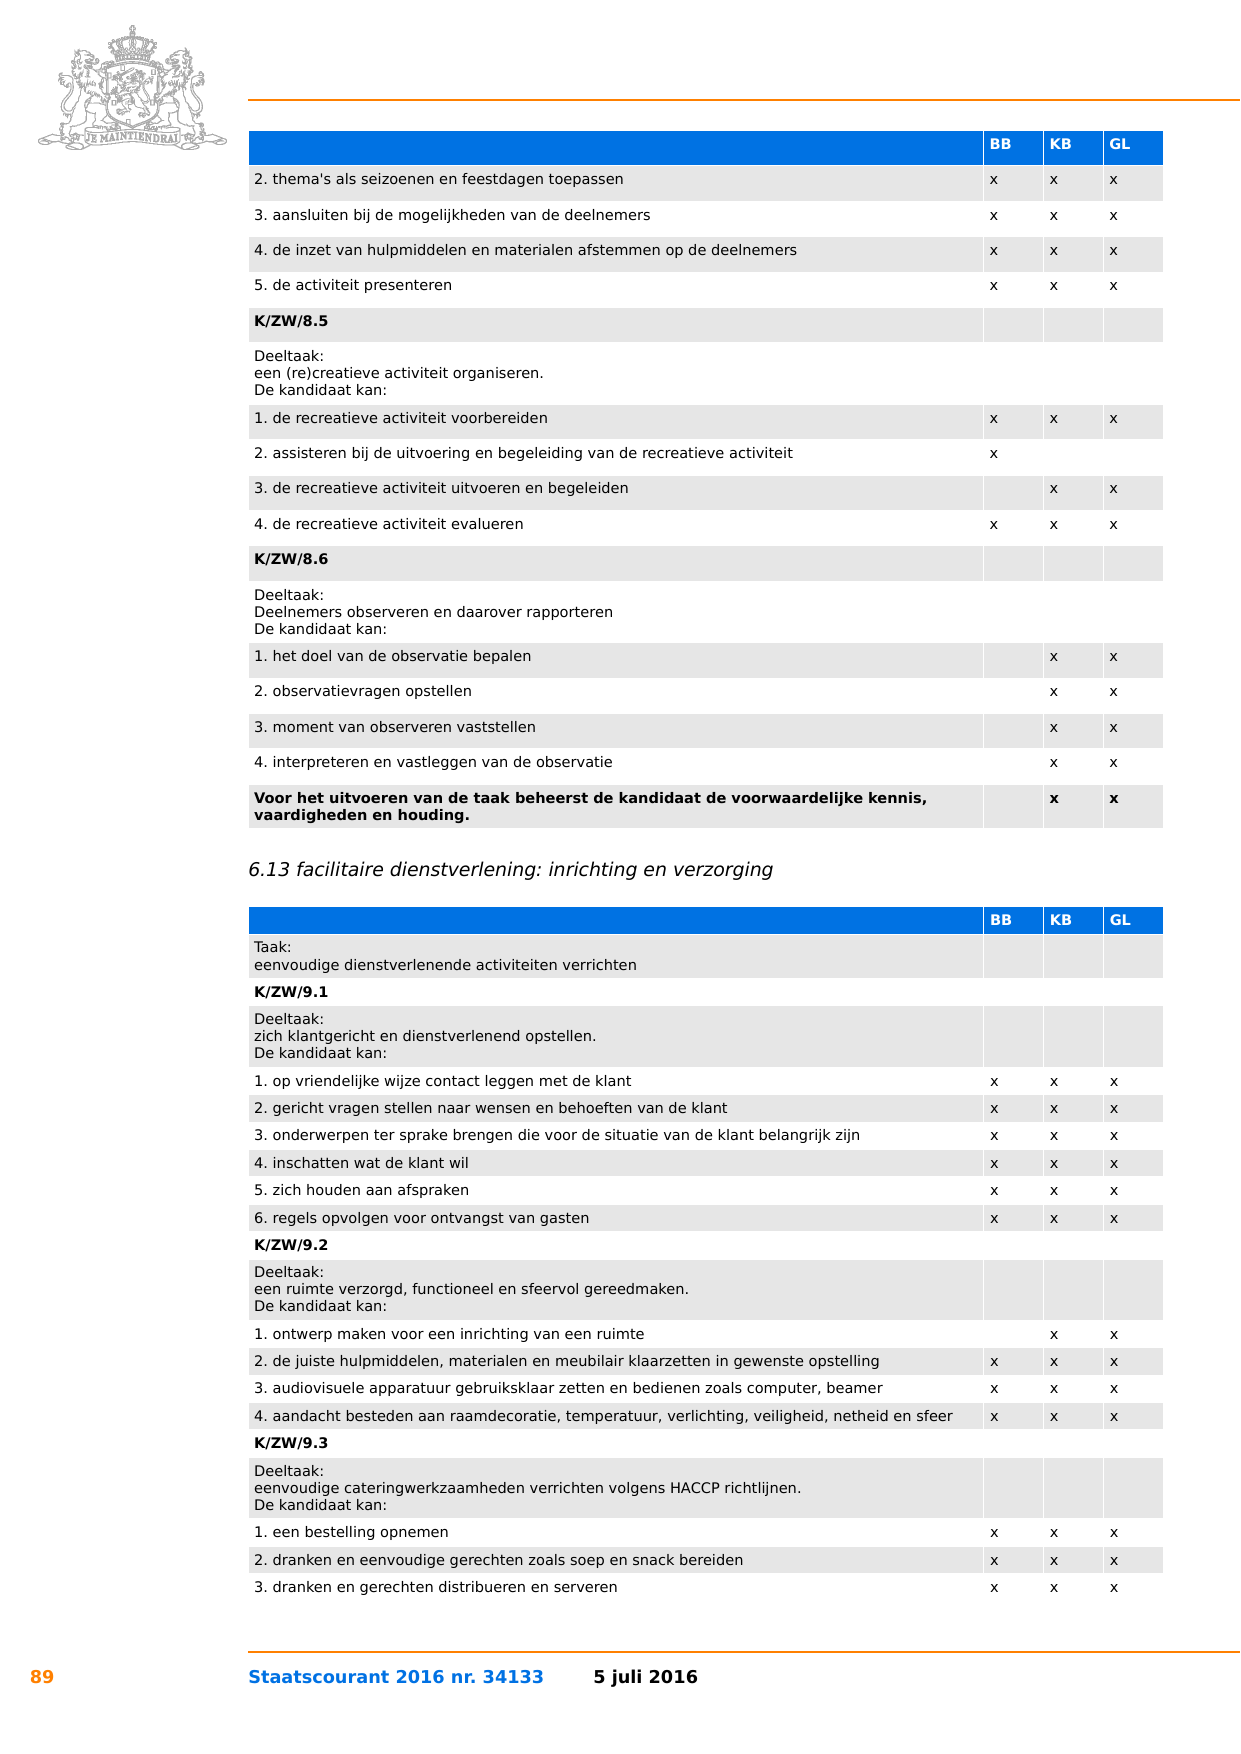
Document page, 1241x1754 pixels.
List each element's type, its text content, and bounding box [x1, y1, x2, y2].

table_cell K/ZW/9.3 [249, 1431, 983, 1457]
table_cell 2. de juiste hulpmiddelen, materialen en meubilair klaarzetten in gewenste opstelling [249, 1348, 983, 1375]
table_cell [984, 679, 1043, 713]
table_cell x [1044, 785, 1103, 828]
table_cell Voor het uitvoeren van de taak beheerst de kandidaat de voorwaardelijke kennis, vaardigheden en houding. [249, 785, 983, 828]
table_cell [1104, 582, 1163, 642]
table_cell [1104, 440, 1163, 474]
table_cell x [1104, 714, 1163, 748]
table_cell x [1104, 237, 1163, 272]
table_cell x [984, 1150, 1043, 1176]
table_cell x [1044, 643, 1103, 678]
table_cell 3. onderwerpen ter sprake brengen die voor de situatie van de klant belangrijk zijn [249, 1123, 983, 1149]
table_cell [984, 785, 1043, 828]
table_cell x [1104, 511, 1163, 545]
table_cell x [1104, 202, 1163, 236]
table_cell [984, 1321, 1043, 1347]
picture [38, 25, 227, 150]
table_cell [984, 979, 1043, 1005]
table_cell [1104, 344, 1163, 404]
table_cell x [1044, 166, 1103, 201]
table_cell x [1104, 1178, 1163, 1204]
table_cell 2. thema's als seizoenen en feestdagen toepassen [249, 166, 983, 201]
table_cell x [1044, 237, 1103, 272]
table_cell x [1044, 1547, 1103, 1573]
table_cell [1104, 308, 1163, 342]
table_cell x [1104, 1150, 1163, 1176]
table_cell x [984, 273, 1043, 307]
table_cell [984, 1260, 1043, 1320]
table_cell 4. inschatten wat de klant wil [249, 1150, 983, 1176]
table_cell [1104, 1260, 1163, 1320]
table_cell x [984, 1123, 1043, 1149]
table_cell x [1044, 1205, 1103, 1231]
table_cell x [1104, 1321, 1163, 1347]
table_cell x [1104, 405, 1163, 439]
table_cell 1. een bestelling opnemen [249, 1519, 983, 1546]
table_cell x [984, 202, 1043, 236]
table_cell [984, 546, 1043, 581]
table_cell x [984, 1095, 1043, 1122]
table_cell 2. observatievragen opstellen [249, 679, 983, 713]
table_cell Deeltaak: zich klantgericht en dienstverlenend opstellen. De kandidaat kan: [249, 1006, 983, 1067]
table_cell 3. de recreatieve activiteit uitvoeren en begeleiden [249, 476, 983, 510]
table_cell x [1044, 405, 1103, 439]
table_cell 2. assisteren bij de uitvoering en begeleiding van de recreatieve activiteit [249, 440, 983, 474]
table_cell [984, 308, 1043, 342]
subtitle 6.13 facilitaire dienstverlening: inrichting en verzorging [248, 859, 1163, 881]
table_cell x [1044, 1574, 1103, 1600]
table_cell x [1104, 1095, 1163, 1122]
table_header KB [1044, 131, 1103, 165]
table_header GL [1104, 131, 1163, 165]
table_cell [1044, 935, 1103, 978]
table_cell 1. ontwerp maken voor een inrichting van een ruimte [249, 1321, 983, 1347]
table_cell x [984, 1205, 1043, 1231]
table_cell [984, 935, 1043, 978]
table_cell 2. dranken en eenvoudige gerechten zoals soep en snack bereiden [249, 1547, 983, 1573]
table_cell 4. de inzet van hulpmiddelen en materialen afstemmen op de deelnemers [249, 237, 983, 272]
table_cell 2. gericht vragen stellen naar wensen en behoeften van de klant [249, 1095, 983, 1122]
table_cell x [984, 1574, 1043, 1600]
table_cell x [1044, 476, 1103, 510]
table_cell [1044, 344, 1103, 404]
table_cell 4. de recreatieve activiteit evalueren [249, 511, 983, 545]
table_cell [1104, 1458, 1163, 1518]
table_cell [1104, 1431, 1163, 1457]
table_cell [1044, 979, 1103, 1005]
table_cell x [1104, 679, 1163, 713]
table_header KB [1044, 907, 1103, 934]
table_cell x [984, 1348, 1043, 1375]
table_cell K/ZW/9.1 [249, 979, 983, 1005]
table_cell x [984, 405, 1043, 439]
table_cell [1044, 1431, 1103, 1457]
table_cell x [1044, 1519, 1103, 1546]
table_cell x [1044, 202, 1103, 236]
table_cell 3. audiovisuele apparatuur gebruiksklaar zetten en bedienen zoals computer, beamer [249, 1376, 983, 1402]
table_cell [1044, 582, 1103, 642]
table_cell x [1044, 1376, 1103, 1402]
table_cell 6. regels opvolgen voor ontvangst van gasten [249, 1205, 983, 1231]
table_cell [1044, 546, 1103, 581]
table_cell [1104, 935, 1163, 978]
table_cell [1104, 1006, 1163, 1067]
table_cell x [1044, 1348, 1103, 1375]
table_cell x [1044, 273, 1103, 307]
table_cell x [984, 1068, 1043, 1094]
table_cell x [984, 1403, 1043, 1429]
table_cell [984, 1006, 1043, 1067]
table_cell 3. dranken en gerechten distribueren en serveren [249, 1574, 983, 1600]
table_cell [1044, 308, 1103, 342]
table_cell x [984, 1376, 1043, 1402]
table_cell x [1044, 1095, 1103, 1122]
table_cell x [1104, 1547, 1163, 1573]
table_cell [984, 582, 1043, 642]
table_cell [1044, 1260, 1103, 1320]
table_cell 3. aansluiten bij de mogelijkheden van de deelnemers [249, 202, 983, 236]
table_cell [1044, 1232, 1103, 1258]
table_cell [984, 1431, 1043, 1457]
table_cell [984, 643, 1043, 678]
table_cell x [1104, 785, 1163, 828]
table_cell x [1104, 1376, 1163, 1402]
table_cell x [1104, 166, 1163, 201]
table_cell x [1044, 1178, 1103, 1204]
table_cell 1. op vriendelijke wijze contact leggen met de klant [249, 1068, 983, 1094]
table_cell [984, 344, 1043, 404]
table_header BB [984, 131, 1043, 165]
table_cell x [1104, 1348, 1163, 1375]
table_cell Deeltaak: een ruimte verzorgd, functioneel en sfeervol gereedmaken. De kandidaat kan: [249, 1260, 983, 1320]
table_cell x [1104, 643, 1163, 678]
table_cell x [1044, 1321, 1103, 1347]
table_cell K/ZW/8.6 [249, 546, 983, 581]
table_cell x [1104, 476, 1163, 510]
table_header [249, 131, 983, 165]
table_cell [984, 1232, 1043, 1258]
table_cell x [1044, 714, 1103, 748]
table_cell Deeltaak: Deelnemers observeren en daarover rapporteren De kandidaat kan: [249, 582, 983, 642]
table_cell K/ZW/9.2 [249, 1232, 983, 1258]
table_cell x [1044, 1068, 1103, 1094]
table_cell x [1104, 1519, 1163, 1546]
table_cell x [1044, 1123, 1103, 1149]
table_cell K/ZW/8.5 [249, 308, 983, 342]
table_cell [1104, 546, 1163, 581]
table_header GL [1104, 907, 1163, 934]
table_header BB [984, 907, 1043, 934]
table_cell [1104, 1232, 1163, 1258]
table_cell 5. zich houden aan afspraken [249, 1178, 983, 1204]
table_cell Taak: eenvoudige dienstverlenende activiteiten verrichten [249, 935, 983, 978]
table_cell x [1044, 511, 1103, 545]
table_cell 1. de recreatieve activiteit voorbereiden [249, 405, 983, 439]
table_cell x [984, 1547, 1043, 1573]
table_cell x [1044, 1403, 1103, 1429]
table_cell x [1044, 1150, 1103, 1176]
table_cell 4. interpreteren en vastleggen van de observatie [249, 750, 983, 784]
table_cell x [984, 237, 1043, 272]
table_cell x [984, 440, 1043, 474]
table_cell x [1104, 1574, 1163, 1600]
table_cell 4. aandacht besteden aan raamdecoratie, temperatuur, verlichting, veiligheid, netheid en sfeer [249, 1403, 983, 1429]
table_cell x [984, 1178, 1043, 1204]
table_cell x [1104, 273, 1163, 307]
table_cell [1044, 1006, 1103, 1067]
table_cell x [1044, 679, 1103, 713]
table_cell x [984, 511, 1043, 545]
table_cell x [1044, 750, 1103, 784]
table_cell [1044, 440, 1103, 474]
table_cell Deeltaak: eenvoudige cateringwerkzaamheden verrichten volgens HACCP richtlijnen. De kandidaat kan: [249, 1458, 983, 1518]
table_cell [984, 476, 1043, 510]
table_cell [984, 1458, 1043, 1518]
table_cell x [984, 166, 1043, 201]
table_cell Deeltaak: een (re)creatieve activiteit organiseren. De kandidaat kan: [249, 344, 983, 404]
table_cell [1044, 1458, 1103, 1518]
table_cell 1. het doel van de observatie bepalen [249, 643, 983, 678]
table_cell x [984, 1519, 1043, 1546]
table_cell x [1104, 1068, 1163, 1094]
table_header [249, 907, 983, 934]
table_cell [1104, 979, 1163, 1005]
table_cell x [1104, 1403, 1163, 1429]
table_cell [984, 750, 1043, 784]
table_cell x [1104, 1205, 1163, 1231]
table_cell 5. de activiteit presenteren [249, 273, 983, 307]
table_cell 3. moment van observeren vaststellen [249, 714, 983, 748]
table_cell [984, 714, 1043, 748]
table_cell x [1104, 750, 1163, 784]
table_cell x [1104, 1123, 1163, 1149]
